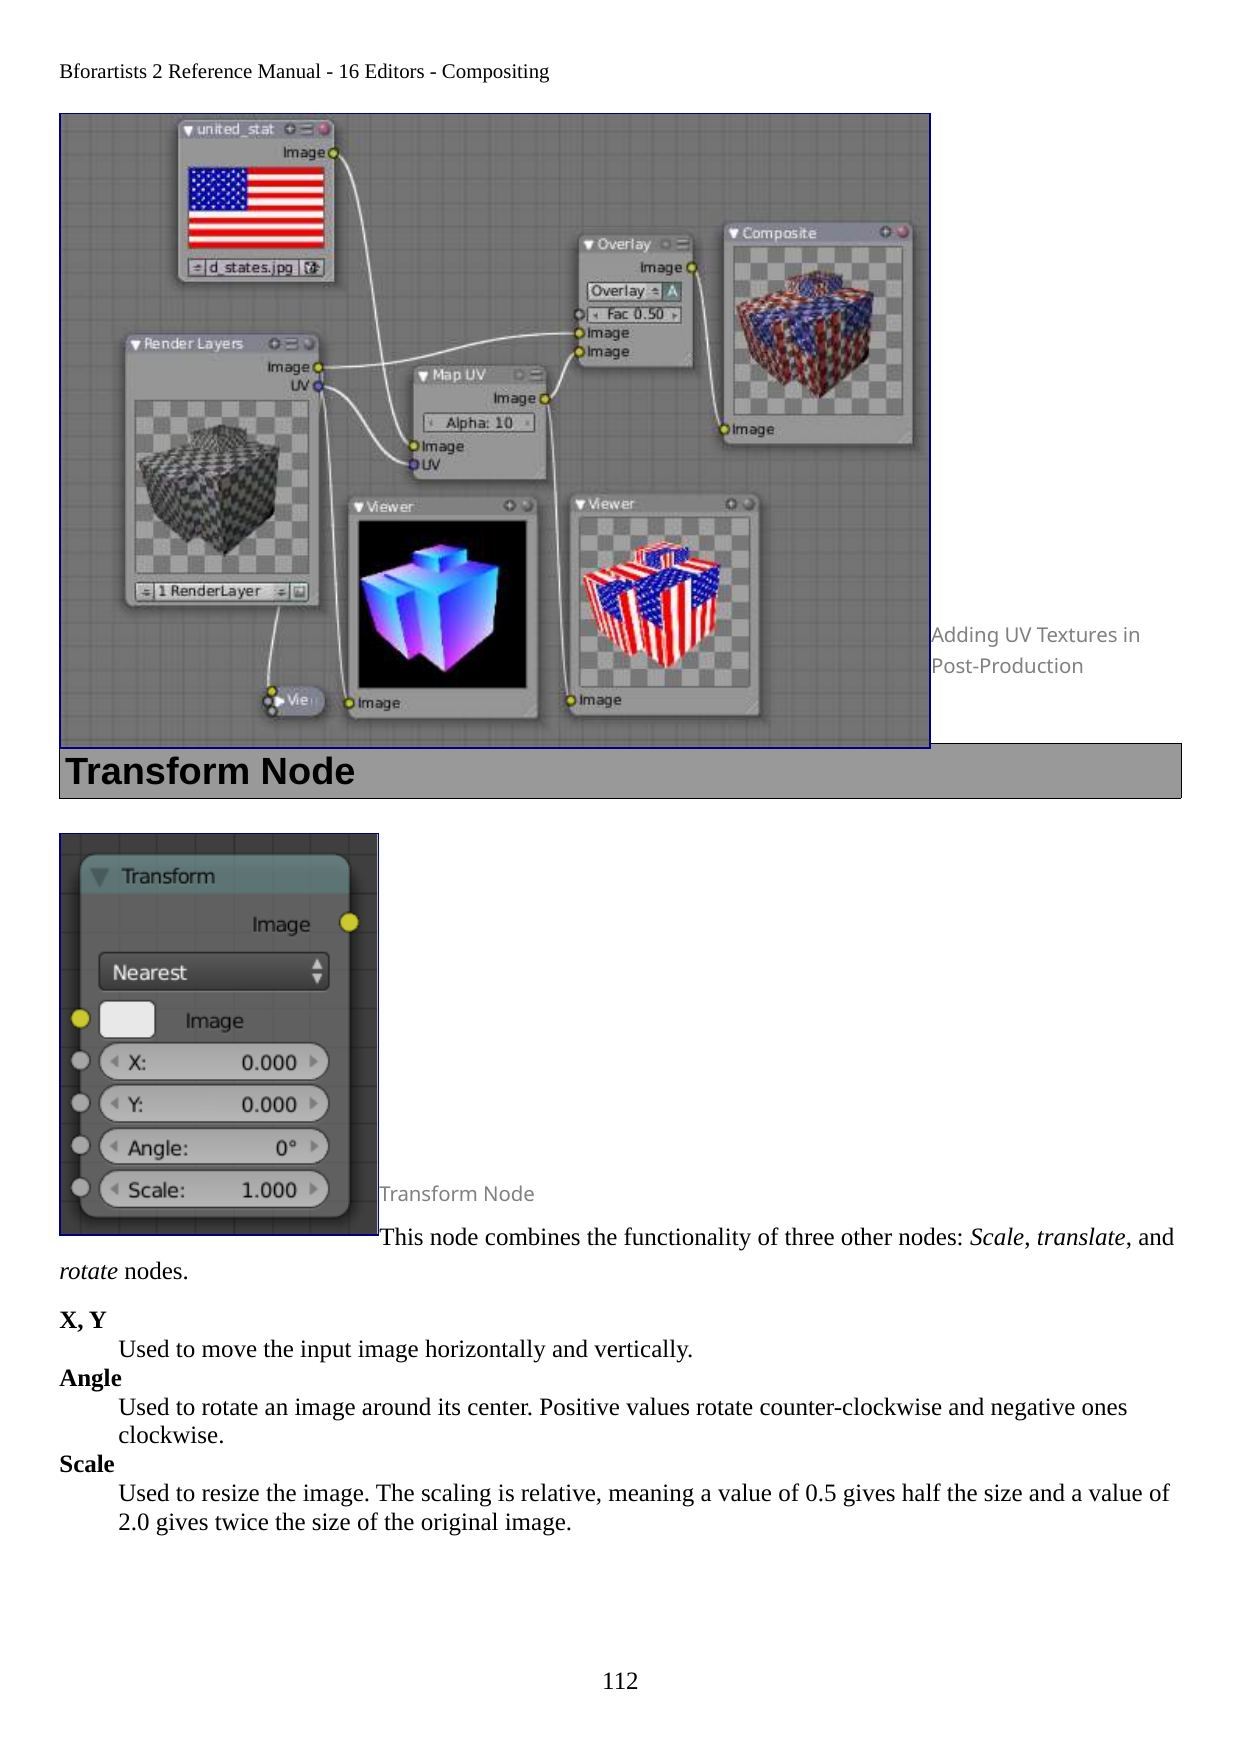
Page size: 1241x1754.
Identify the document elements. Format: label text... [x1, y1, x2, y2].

list Used to resize the image. The scaling is relative, meaning a value of 0.5 gives half the size and a value of 2.0 gives twice the size of the original image. [118, 1478, 1181, 1536]
text Transform Node [379, 1176, 1181, 1207]
text Adding UV Textures in Post-Production [931, 617, 1181, 679]
list Used to rotate an image around its center. Positive values rotate counter-clockwise and negative ones clockwise. [118, 1392, 1181, 1449]
list Used to move the input image horizontally and vertically. [118, 1334, 1181, 1363]
subtitle X, Y [59, 1306, 1181, 1334]
subtitle Angle [59, 1363, 1181, 1392]
table_header Transform Node [60, 744, 1181, 798]
picture [61, 834, 378, 1234]
subtitle Scale [59, 1449, 1181, 1478]
picture [61, 114, 929, 747]
text This node combines the functionality of three other nodes: Scale, translate, and rotate nodes. [59, 1222, 1181, 1285]
